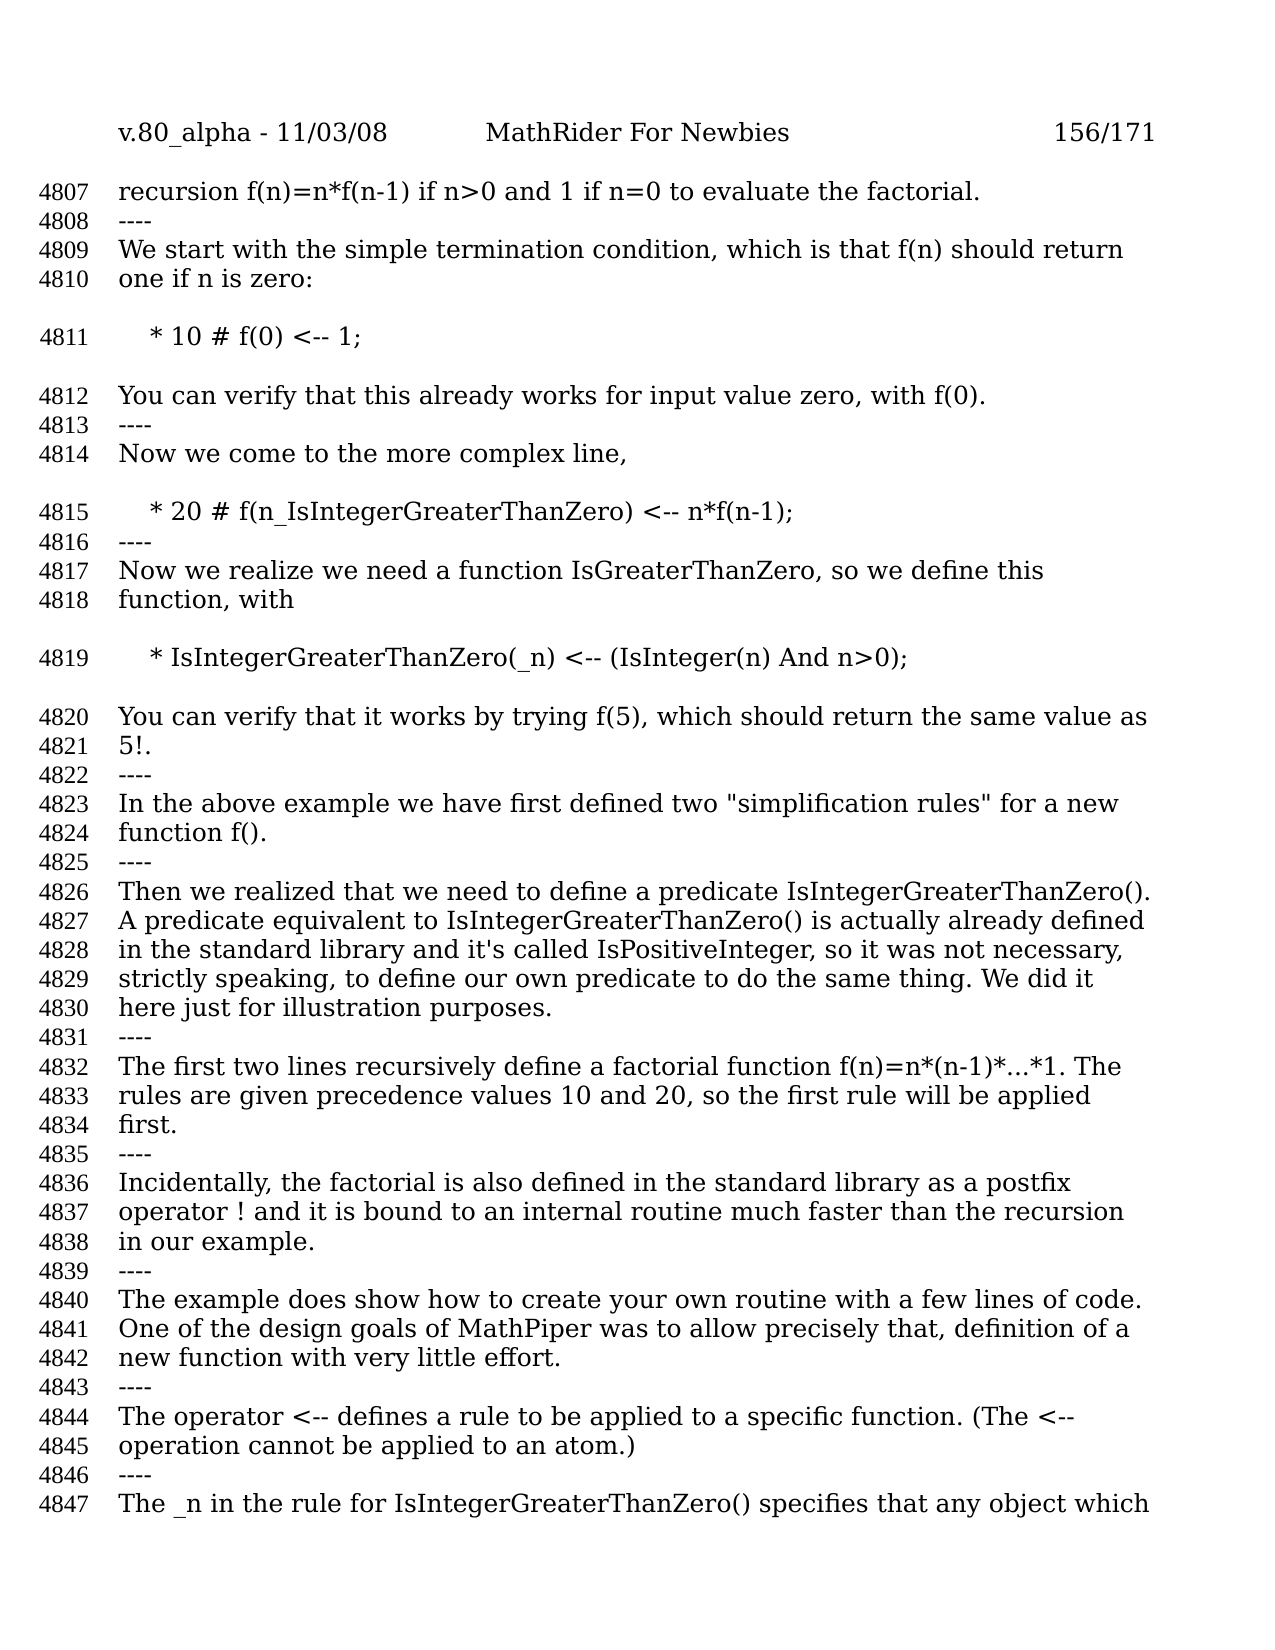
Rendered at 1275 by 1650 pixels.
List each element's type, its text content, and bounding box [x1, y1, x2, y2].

text * 20 # f(n_IsIntegerGreaterThanZero) <-- n*f(n-1); [118, 498, 1157, 527]
text You can verify that it works by trying f(5), which should return the same value as 5!. [118, 702, 1157, 760]
text In the above example we have first defined two "simplification rules" for a new function f(). [118, 789, 1157, 848]
text Then we realized that we need to define a predicate IsIntegerGreaterThanZero(). A predicate equivalent to IsIntegerGreaterThanZero() is actually already defined in the standard library and it's called IsPositiveInteger, so it was not necessary, strictly speaking, to define our own predicate to do the same thing. We did it here just for illustration purposes. [118, 877, 1157, 1023]
text ---- [118, 760, 1157, 789]
text ---- [118, 1023, 1157, 1052]
text ---- [118, 1373, 1157, 1402]
text ---- [118, 527, 1157, 556]
text The _n in the rule for IsIntegerGreaterThanZero() specifies that any object which [118, 1489, 1157, 1518]
text ---- [118, 1460, 1157, 1489]
text ---- [118, 206, 1157, 235]
text You can verify that this already works for input value zero, with f(0). [118, 381, 1157, 410]
text recursion f(n)=n*f(n-1) if n>0 and 1 if n=0 to evaluate the factorial. [118, 177, 1157, 206]
text Now we come to the more complex line, [118, 439, 1157, 468]
text * 10 # f(0) <-- 1; [118, 323, 1157, 352]
text ---- [118, 1256, 1157, 1285]
text We start with the simple termination condition, which is that f(n) should return one if n is zero: [118, 235, 1157, 293]
text Now we realize we need a function IsGreaterThanZero, so we define this function, with [118, 556, 1157, 614]
text ---- [118, 410, 1157, 439]
text ---- [118, 1139, 1157, 1168]
text * IsIntegerGreaterThanZero(_n) <-- (IsInteger(n) And n>0); [118, 643, 1157, 673]
text The first two lines recursively define a factorial function f(n)=n*(n-1)*...*1. The rules are given precedence values 10 and 20, so the first rule will be applied first. [118, 1052, 1157, 1139]
text Incidentally, the factorial is also defined in the standard library as a postfix operator ! and it is bound to an internal routine much faster than the recursion in our example. [118, 1168, 1157, 1256]
text The example does show how to create your own routine with a few lines of code. One of the design goals of MathPiper was to allow precisely that, definition of a new function with very little effort. [118, 1285, 1157, 1373]
text The operator <-- defines a rule to be applied to a specific function. (The <-- operation cannot be applied to an atom.) [118, 1402, 1157, 1460]
text ---- [118, 848, 1157, 877]
